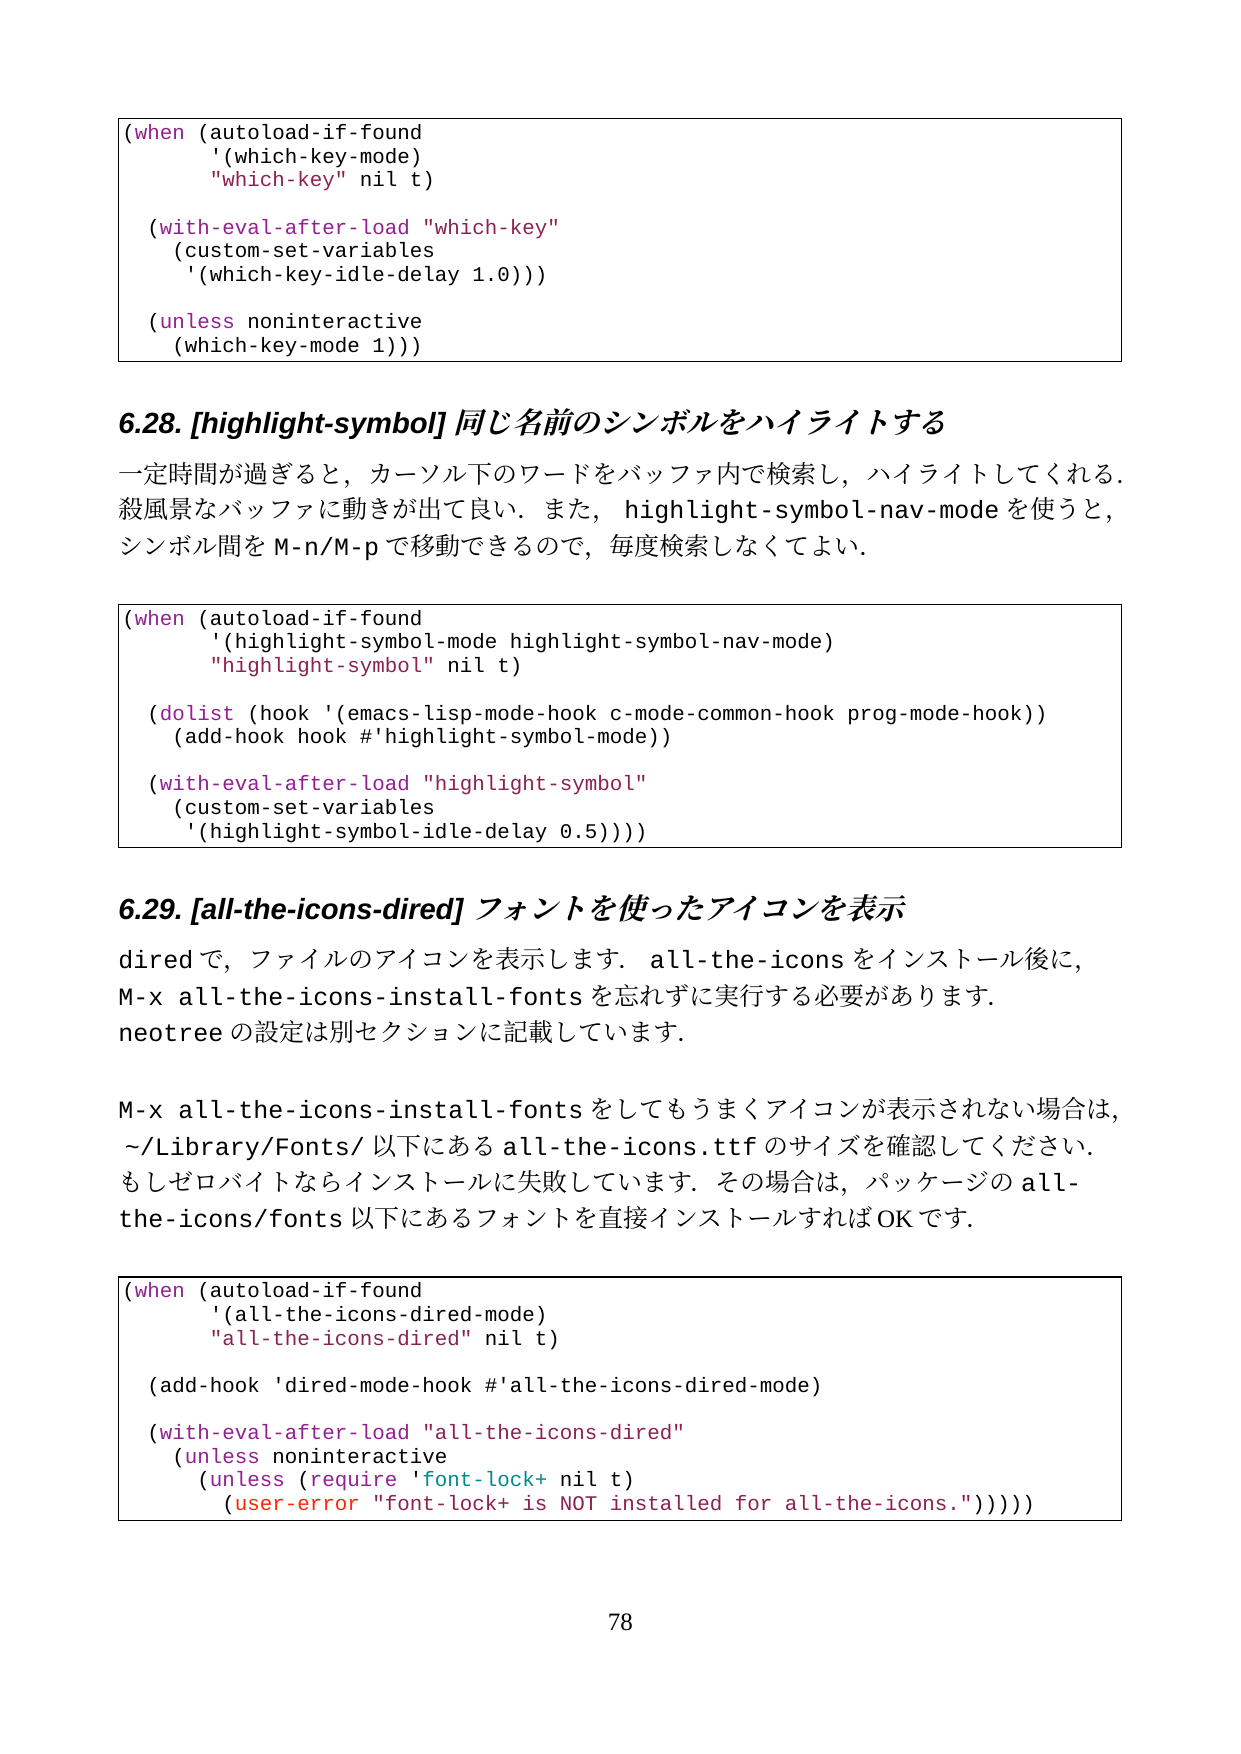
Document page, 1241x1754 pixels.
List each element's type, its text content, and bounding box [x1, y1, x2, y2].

text (when (autoload-if-found [119, 1278, 1121, 1300]
text (user-error "font-lock+ is NOT installed for all-the-icons."))))) [119, 1489, 1121, 1520]
text "all-the-icons-dired" nil t) [119, 1324, 1121, 1347]
text dired で，ファイルのアイコンを表示します． all-the-icons をインストール後に， M-x all-the-icons-install-fonts を忘れずに実行する必要があります． neotree の設定は別セクションに記載しています． [118, 940, 1122, 1078]
text (custom-set-variables [119, 793, 1121, 817]
text '(which-key-idle-delay 1.0))) [119, 260, 1121, 284]
text (when (autoload-if-found [119, 605, 1121, 628]
text (with-eval-after-load "which-key" [119, 213, 1121, 236]
text M-x all-the-icons-install-fonts をしてもうまくアイコンが表示されない場合は， ~/Library/Fonts/ 以下にある all-the-icons.ttf のサイズを確認してください．もしゼロバイトならインストールに失敗しています．その場合は，パッケージの all-the-icons/fonts 以下にあるフォントを直接インストールすればOKです． [118, 1090, 1122, 1264]
text (unless (require 'font-lock+ nil t) [119, 1466, 1121, 1489]
text (custom-set-variables [119, 236, 1121, 260]
text (with-eval-after-load "highlight-symbol" [119, 769, 1121, 793]
text (with-eval-after-load "all-the-icons-dired" [119, 1418, 1121, 1442]
subtitle [all-the-icons-dired] フォントを使ったアイコンを表示 [118, 886, 1122, 928]
text '(highlight-symbol-mode highlight-symbol-nav-mode) [119, 628, 1121, 651]
subtitle [highlight-symbol] 同じ名前のシンボルをハイライトする [118, 400, 1122, 442]
text (add-hook 'dired-mode-hook #'all-the-icons-dired-mode) [119, 1371, 1121, 1394]
text "which-key" nil t) [119, 165, 1121, 189]
text 一定時間が過ぎると，カーソル下のワードをバッファ内で検索し，ハイライトしてくれる．殺風景なバッファに動きが出て良い．また， highlight-symbol-nav-mode を使うと，シンボル間を M-n/M-p で移動できるので，毎度検索しなくてよい． [118, 454, 1122, 591]
text (unless noninteractive [119, 307, 1121, 331]
text (unless noninteractive [119, 1442, 1121, 1466]
text (which-key-mode 1))) [119, 331, 1121, 361]
text (add-hook hook #'highlight-symbol-mode)) [119, 722, 1121, 746]
text '(which-key-mode) [119, 142, 1121, 165]
text "highlight-symbol" nil t) [119, 651, 1121, 675]
text (when (autoload-if-found [119, 119, 1121, 142]
text (dolist (hook '(emacs-lisp-mode-hook c-mode-common-hook prog-mode-hook)) [119, 698, 1121, 722]
text '(highlight-symbol-idle-delay 0.5)))) [119, 817, 1121, 847]
text '(all-the-icons-dired-mode) [119, 1300, 1121, 1324]
